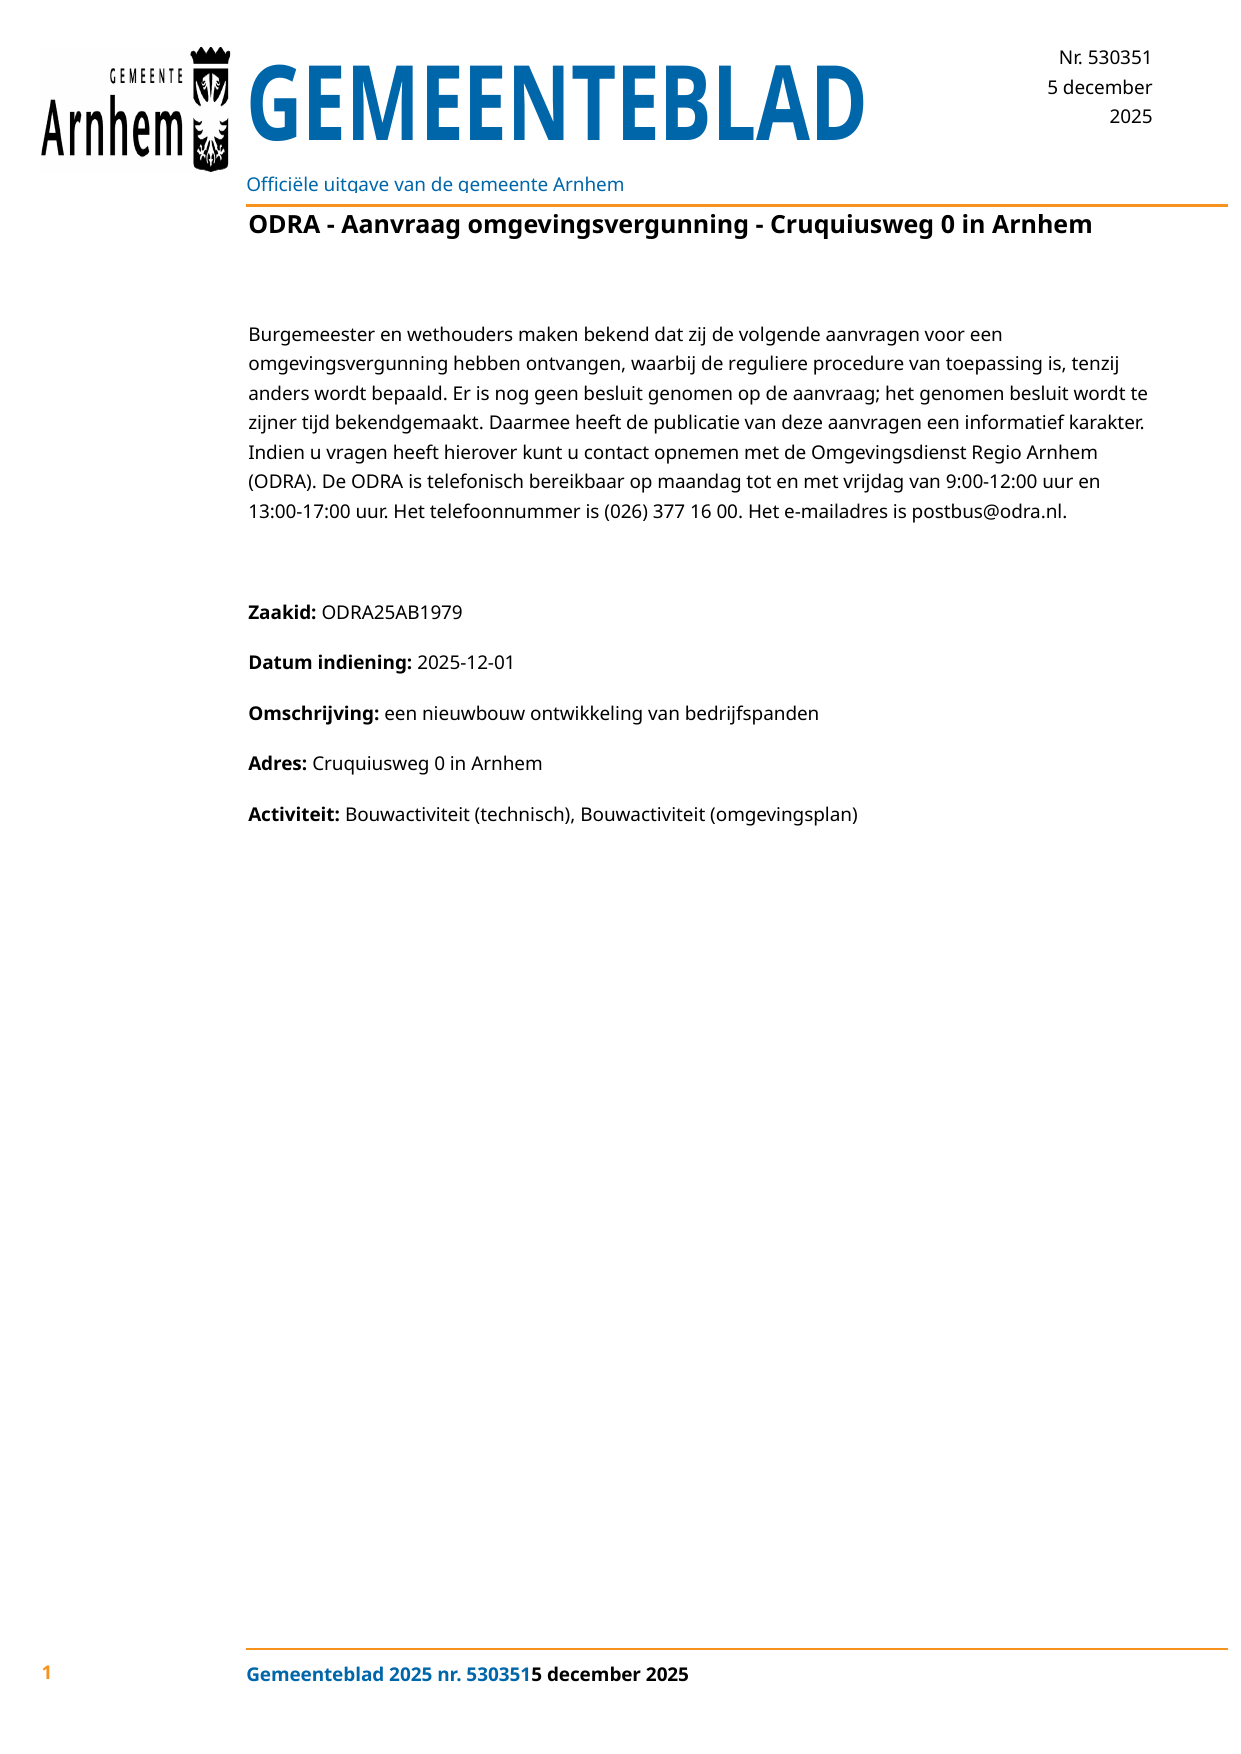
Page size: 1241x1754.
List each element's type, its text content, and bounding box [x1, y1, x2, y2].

text Zaakid: ODRA25AB1979 [248, 599, 1152, 625]
text ODRA - Aanvraag omgevingsvergunning - Cruquiusweg 0 in Arnhem [248, 207, 1152, 241]
text Adres: Cruquiusweg 0 in Arnhem [248, 750, 1152, 776]
text Burgemeester en wethouders maken bekend dat zij de volgende aanvragen voor een omgevingsvergunning hebben ontvangen, waarbij de reguliere procedure van toepassing is, tenzij anders wordt bepaald. Er is nog geen besluit genomen op de aanvraag; het genomen besluit wordt te zijner tijd bekendgemaakt. Daarmee heeft de publicatie van deze aanvragen een informatief karakter. Indien u vragen heeft hierover kunt u contact opnemen met de Omgevingsdienst Regio Arnhem (ODRA). De ODRA is telefonisch bereikbaar op maandag tot en met vrijdag van 9:00-12:00 uur en 13:00-17:00 uur. Het telefoonnummer is (026) 377 16 00. Het e-mailadres is postbus@odra.nl. [248, 321, 1152, 524]
text Activiteit: Bouwactiviteit (technisch), Bouwactiviteit (omgevingsplan) [248, 801, 1152, 826]
text Datum indiening: 2025-12-01 [248, 649, 1152, 675]
text Omschrijving: een nieuwbouw ontwikkeling van bedrijfspanden [248, 700, 1152, 726]
picture [41, 47, 231, 172]
